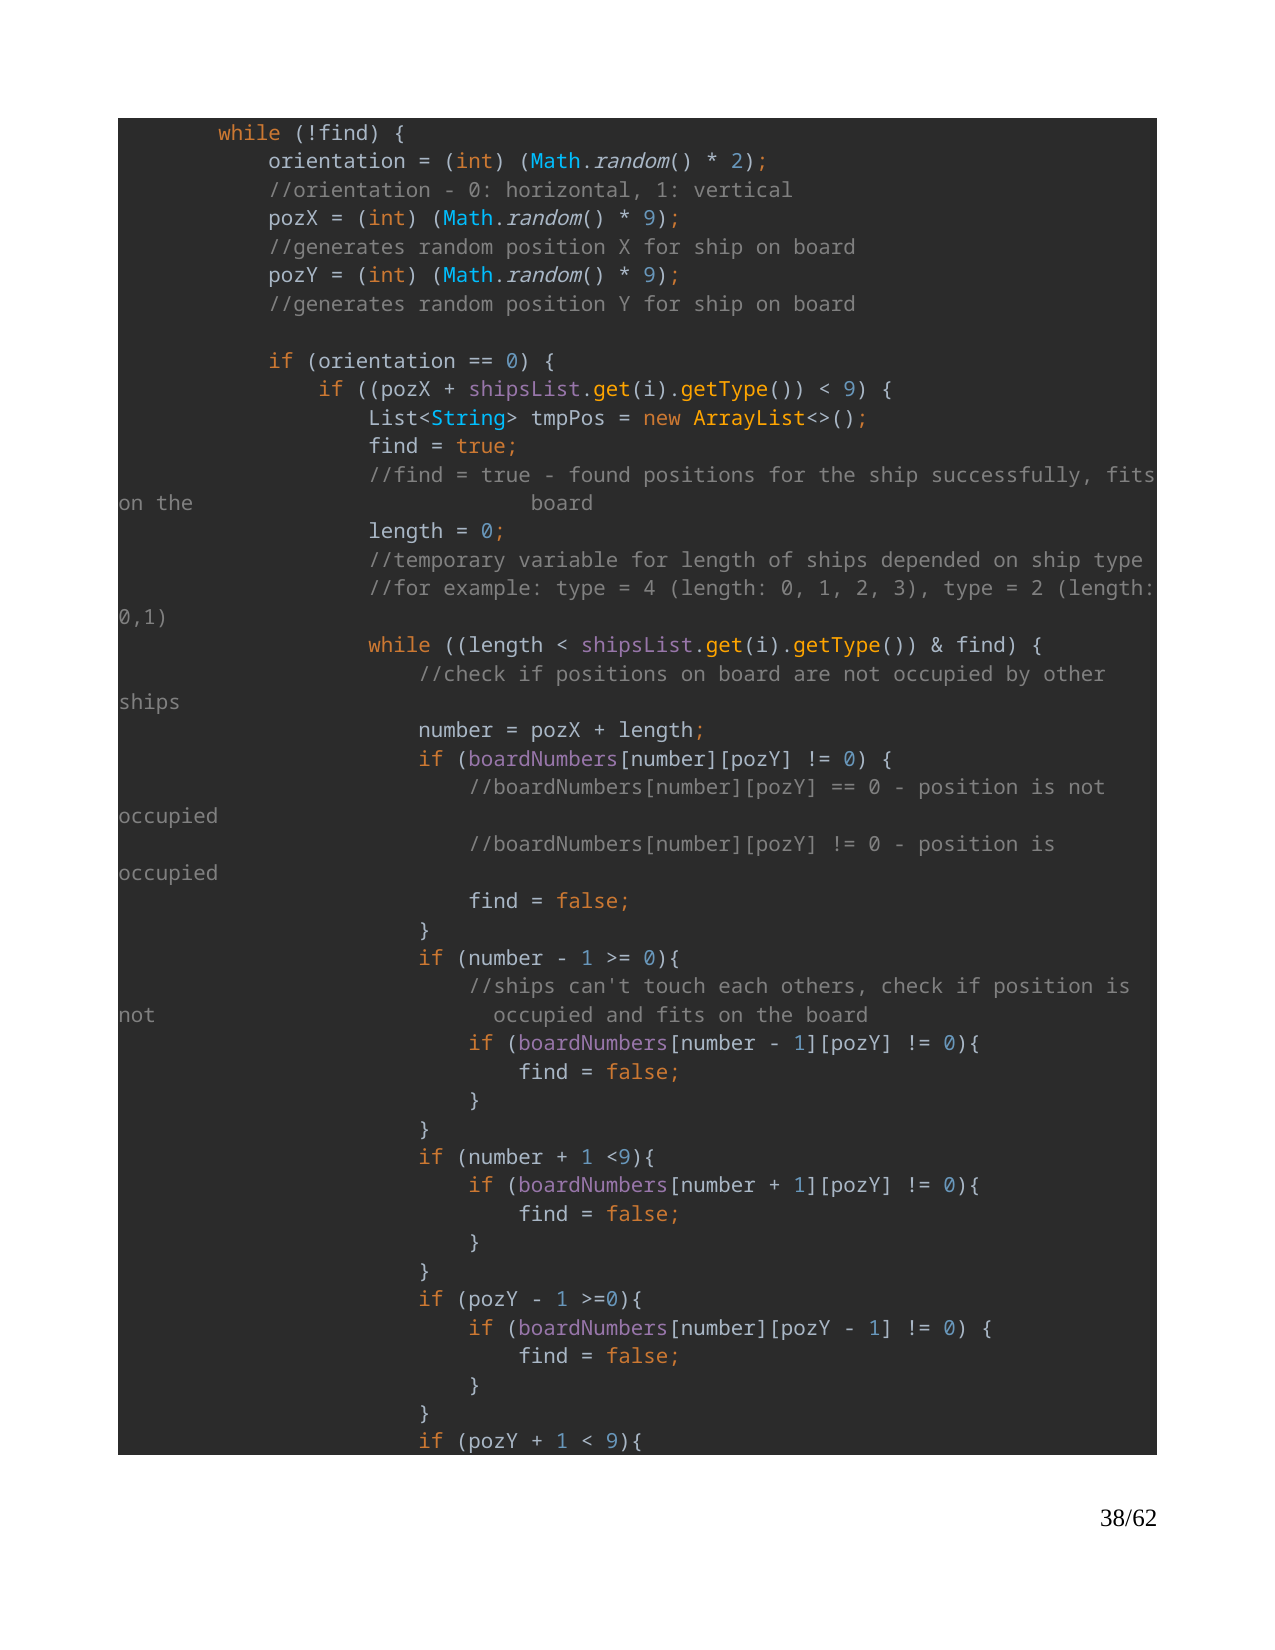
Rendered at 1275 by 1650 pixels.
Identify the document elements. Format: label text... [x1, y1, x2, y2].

text while (!find) { orientation = (int) (Math.random() * 2); //orientation - 0: horizontal, 1: vertical pozX = (int) (Math.random() * 9); //generates random position X for ship on board pozY = (int) (Math.random() * 9); //generates random position Y for ship on board if (orientation == 0) { if ((pozX + shipsList.get(i).getType()) < 9) { List<String> tmpPos = new ArrayList<>(); find = true; //find = true - found positions for the ship successfully, fits on the board length = 0; //temporary variable for length of ships depended on ship type //for example: type = 4 (length: 0, 1, 2, 3), type = 2 (length: 0,1) while ((length < shipsList.get(i).getType()) & find) { //check if positions on board are not occupied by other ships number = pozX + length; if (boardNumbers[number][pozY] != 0) { //boardNumbers[number][pozY] == 0 - position is not occupied //boardNumbers[number][pozY] != 0 - position is occupied find = false; } if (number - 1 >= 0){ //ships can't touch each others, check if position is not occupied and fits on the board if (boardNumbers[number - 1][pozY] != 0){ find = false; } } if (number + 1 <9){ if (boardNumbers[number + 1][pozY] != 0){ find = false; } } if (pozY - 1 >=0){ if (boardNumbers[number][pozY - 1] != 0) { find = false; } } if (pozY + 1 < 9){ [118, 118, 1157, 1455]
